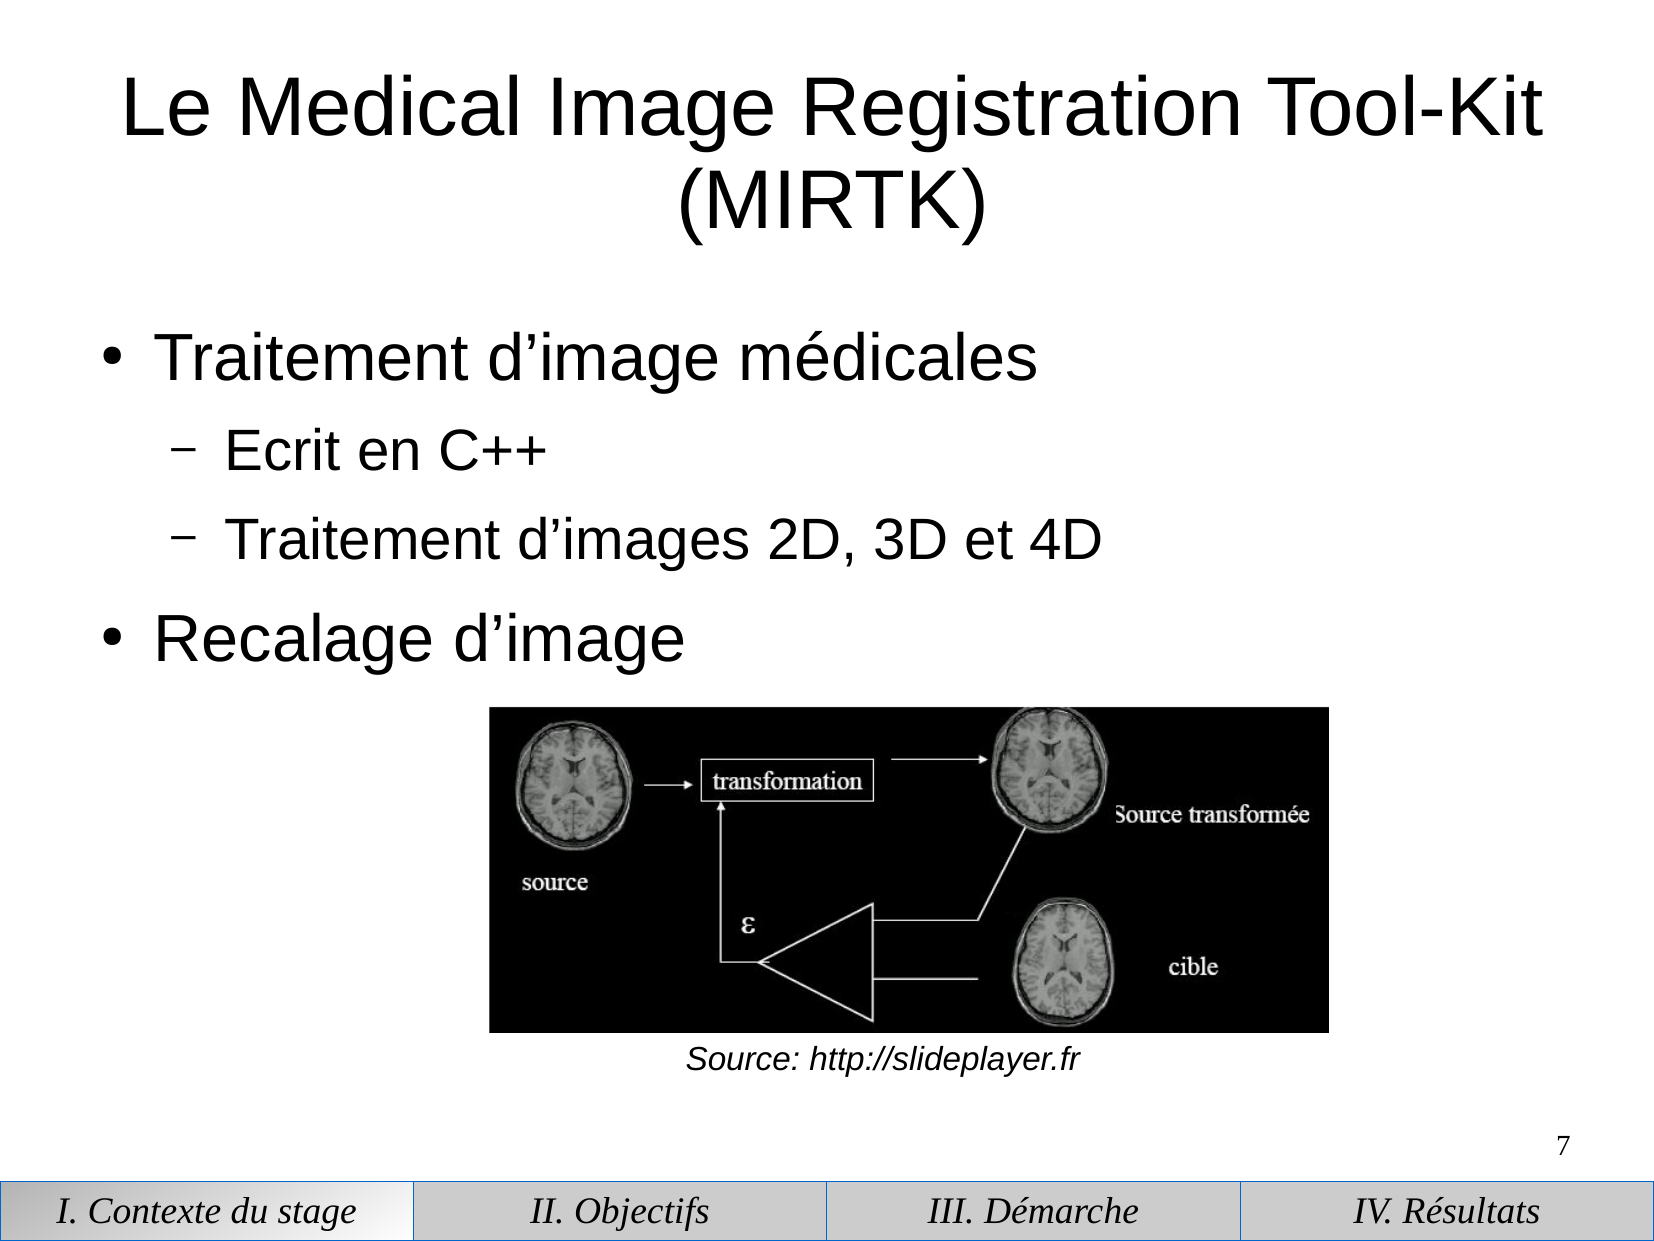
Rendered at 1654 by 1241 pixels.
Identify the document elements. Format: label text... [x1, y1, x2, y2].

list Traitement d’image médicales Ecrit en C++ Traitement d’images 2D, 3D et 4D Recalage d’image [82, 319, 1571, 1039]
text_box I. Contexte du stage [0, 1181, 413, 1241]
text_box IV. Résultats [1240, 1181, 1654, 1241]
text_box Source: http://slideplayer.fr [670, 1033, 1264, 1085]
text_box II. Objectifs [413, 1181, 826, 1241]
picture [484, 696, 1329, 1033]
title Le Medical Image Registration Tool-Kit (MIRTK) [59, 49, 1571, 257]
text_box III. Démarche [826, 1181, 1240, 1241]
